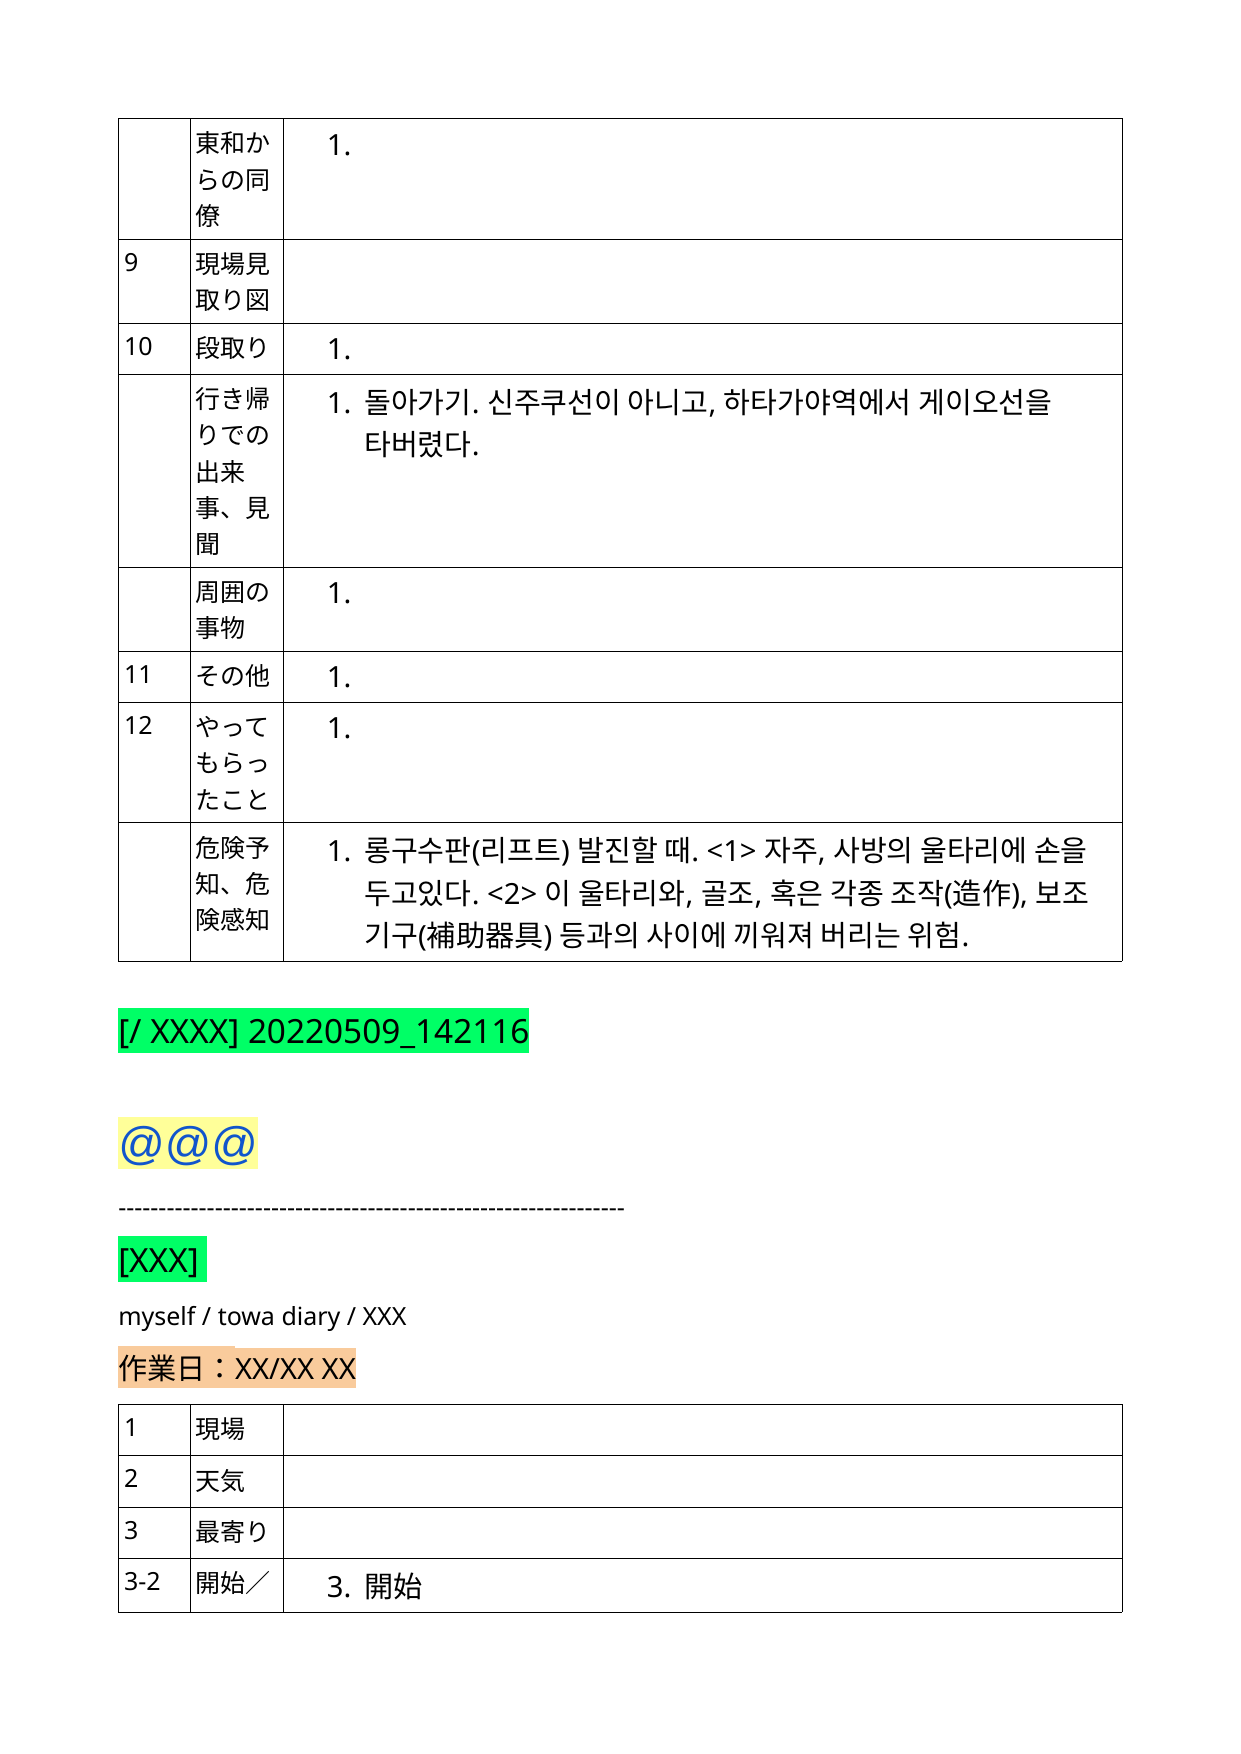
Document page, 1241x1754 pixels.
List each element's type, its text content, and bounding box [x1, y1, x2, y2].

table_cell [284, 1456, 1122, 1507]
table_cell 最寄り [191, 1508, 283, 1558]
table_cell 롱구수판(리프트) 발진할 때. <1> 자주, 사방의 울타리에 손을 두고있다. <2> 이 울타리와, 골조, 혹은 각종 조작(造作), 보조 기구(補助器具) 등과의 사이에 끼워져 버리는 위험. [284, 823, 1122, 961]
table_cell 現場見取り図 [191, 240, 283, 322]
table_cell その他 [191, 652, 283, 702]
table_cell [119, 375, 190, 567]
table_cell 行き帰りでの出来事、見聞 [191, 375, 283, 567]
table_cell 10 [119, 324, 190, 374]
table_cell [284, 703, 1122, 822]
table_cell 3-2 [119, 1559, 190, 1612]
table_cell [119, 568, 190, 651]
table_cell やってもらったこと [191, 703, 283, 822]
table_cell 11 [119, 652, 190, 702]
text 作業日：XX/XX XX [118, 1346, 1122, 1388]
table_cell 天気 [191, 1456, 283, 1507]
text --------------------------------------------------------------- [118, 1189, 1122, 1223]
table_cell 9 [119, 240, 190, 322]
table_cell 돌아가기. 신주쿠선이 아니고, 하타가야역에서 게이오선을 타버렸다. [284, 375, 1122, 567]
table_cell 2 [119, 1456, 190, 1507]
table_cell [284, 568, 1122, 651]
text myself / towa diary / XXX [118, 1299, 1122, 1333]
table_cell 3 [119, 1508, 190, 1558]
table_cell 周囲の事物 [191, 568, 283, 651]
table_cell [119, 119, 190, 238]
text [XXX] [118, 1236, 1122, 1282]
table_header 1 [119, 1405, 190, 1455]
table_cell [284, 652, 1122, 702]
table_header [284, 1405, 1122, 1455]
table_header 現場 [191, 1405, 283, 1455]
table_cell 東和からの同僚 [191, 119, 283, 238]
table_cell 危険予知、危険感知 [191, 823, 283, 961]
table_cell 12 [119, 703, 190, 822]
table_cell 開始／ [191, 1559, 283, 1612]
table_cell [284, 240, 1122, 322]
table_cell [284, 1508, 1122, 1558]
table_cell [119, 823, 190, 961]
table_cell [284, 324, 1122, 374]
table_cell 段取り [191, 324, 283, 374]
text [/ XXXX] 20220509_142116 [118, 1008, 1122, 1053]
table_cell 開始 詰所到着 [284, 1559, 1122, 1612]
text @@@ [118, 1117, 1122, 1169]
table_cell [284, 119, 1122, 238]
